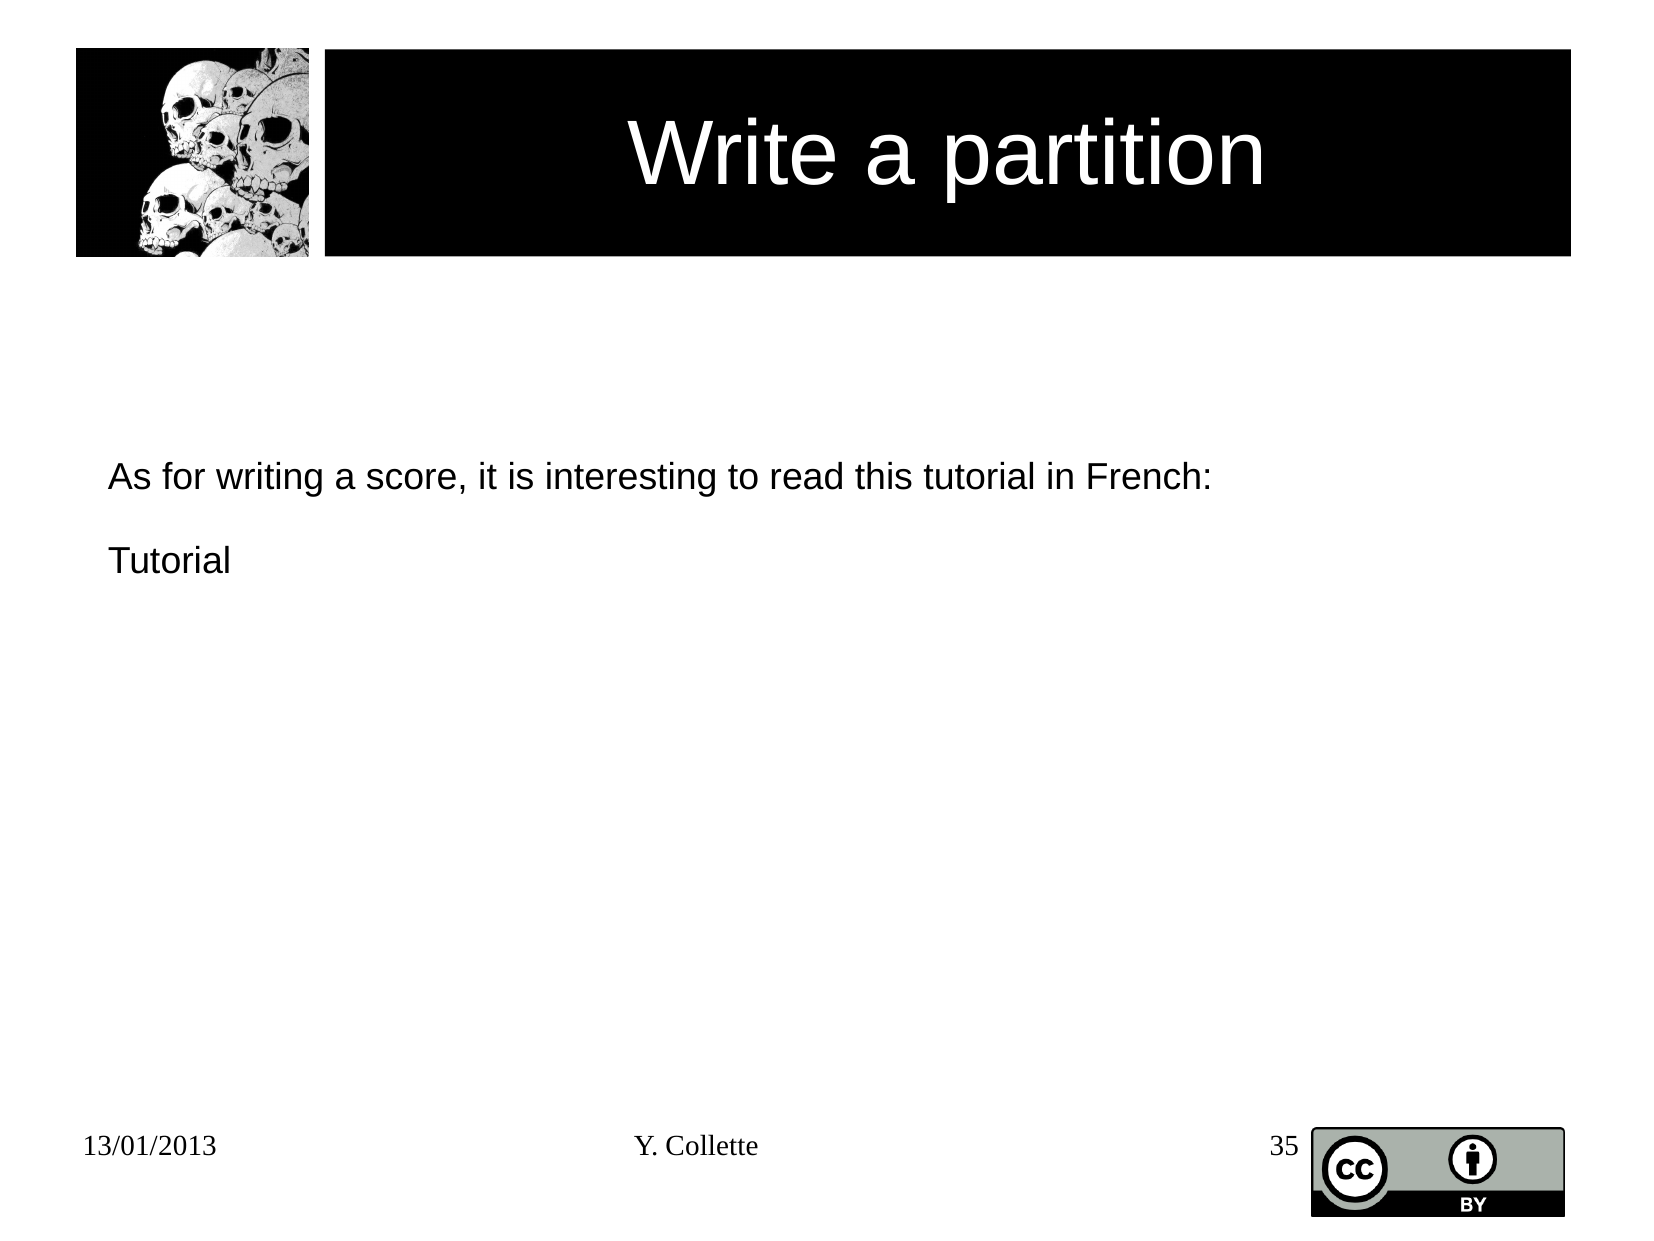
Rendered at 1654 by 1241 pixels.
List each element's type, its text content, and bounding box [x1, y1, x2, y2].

text_box As for writing a score, it is interesting to read this tutorial in French: Tutorial [93, 448, 1570, 590]
picture [76, 48, 309, 257]
picture [1311, 1127, 1565, 1217]
title Write a partition [324, 49, 1571, 257]
